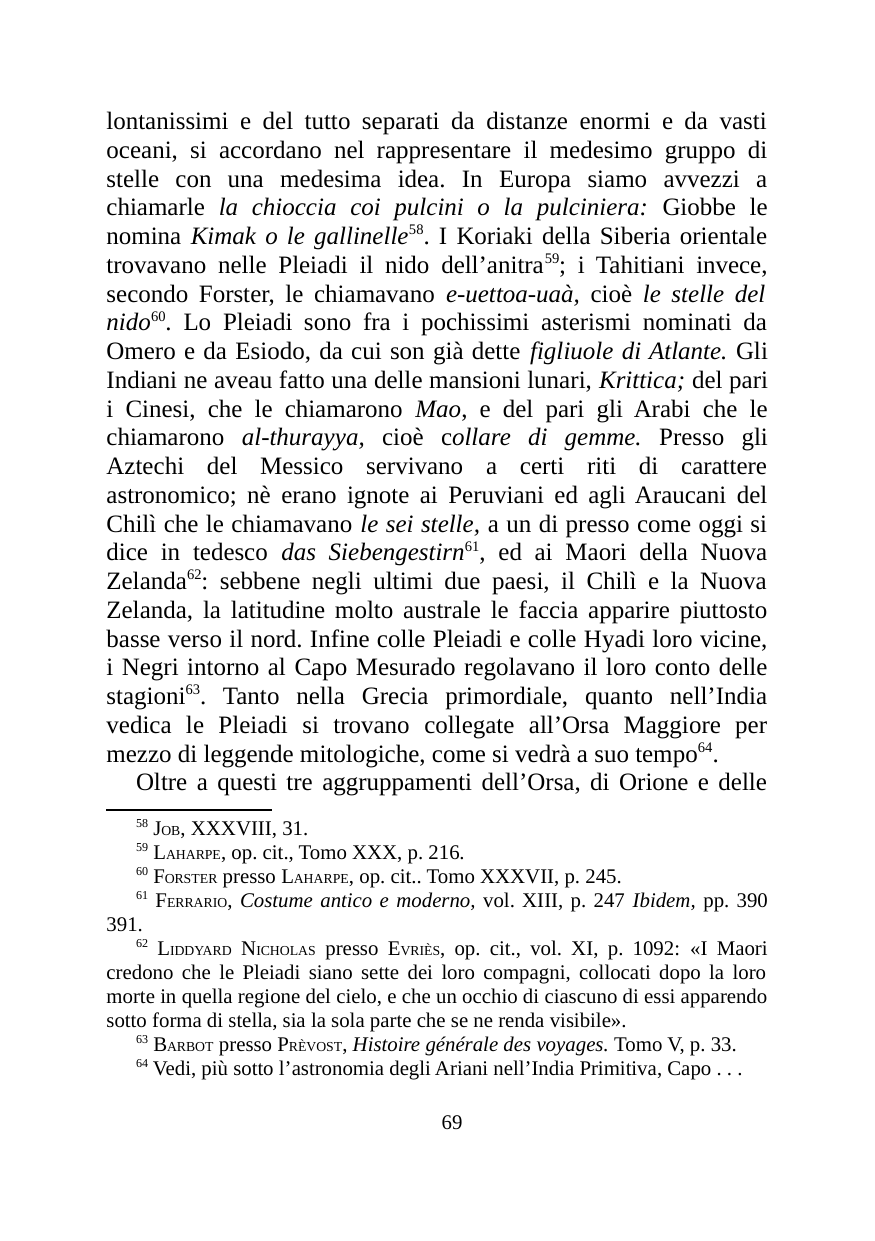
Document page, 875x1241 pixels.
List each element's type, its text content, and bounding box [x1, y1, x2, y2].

text Job, XXXVIII, 31. [106, 816, 768, 840]
text Oltre a questi tre aggruppamenti dell’Orsa, di Orione e delle [106, 767, 768, 796]
text Barbot presso Prèvost, Histoire générale des voyages. Tomo V, p. 33. [106, 1032, 768, 1056]
text Ferrario, Costume antico e moderno, vol. XIII, p. 247 Ibidem, pp. 390 391. [106, 888, 768, 936]
text lontanissimi e del tutto separati da distanze enormi e da vasti oceani, si accordano nel rappresentare il medesimo gruppo di stelle con una medesima idea. In Europa siamo avvezzi a chiamarle la chioccia coi pulcini o la pulciniera: Giobbe le nomina Kimak o le gallinelle. I Koriaki della Siberia orientale trovavano nelle Pleiadi il nido dell’anitra; i Tahitiani invece, secondo Forster, le chiamavano e-uettoa-uaà, cioè le stelle del nido. Lo Pleiadi sono fra i pochissimi asterismi nominati da Omero e da Esiodo, da cui son già dette figliuole di Atlante. Gli Indiani ne aveau fatto una delle mansioni lunari, Krittica; del pari i Cinesi, che le chiamarono Mao, e del pari gli Arabi che le chiamarono al-thurayya, cioè collare di gemme. Presso gli Aztechi del Messico servivano a certi riti di carattere astronomico; nè erano ignote ai Peruviani ed agli Araucani del Chilì che le chiamavano le sei stelle, a un di presso come oggi si dice in tedesco das Siebengestirn, ed ai Maori della Nuova Zelanda: sebbene negli ultimi due paesi, il Chilì e la Nuova Zelanda, la latitudine molto australe le faccia apparire piuttosto basse verso il nord. Infine colle Pleiadi e colle Hyadi loro vicine, i Negri intorno al Capo Mesurado regolavano il loro conto delle stagioni. Tanto nella Grecia primordiale, quanto nell’India vedica le Pleiadi si trovano collegate all’Orsa Maggiore per mezzo di leggende mitologiche, come si vedrà a suo tempo. [106, 106, 768, 767]
text Laharpe, op. cit., Tomo XXX, p. 216. [106, 840, 768, 864]
text Liddyard Nicholas presso Evriès, op. cit., vol. XI, p. 1092: «I Maori credono che le Pleiadi siano sette dei loro compagni, collocati dopo la loro morte in quella regione del cielo, e che un occhio di ciascuno di essi apparendo sotto forma di stella, sia la sola parte che se ne renda visibile». [106, 936, 768, 1032]
text Vedi, più sotto l’astronomia degli Ariani nell’India Primitiva, Capo . . . [106, 1056, 768, 1080]
text Forster presso Laharpe, op. cit.. Tomo XXXVII, p. 245. [106, 864, 768, 888]
